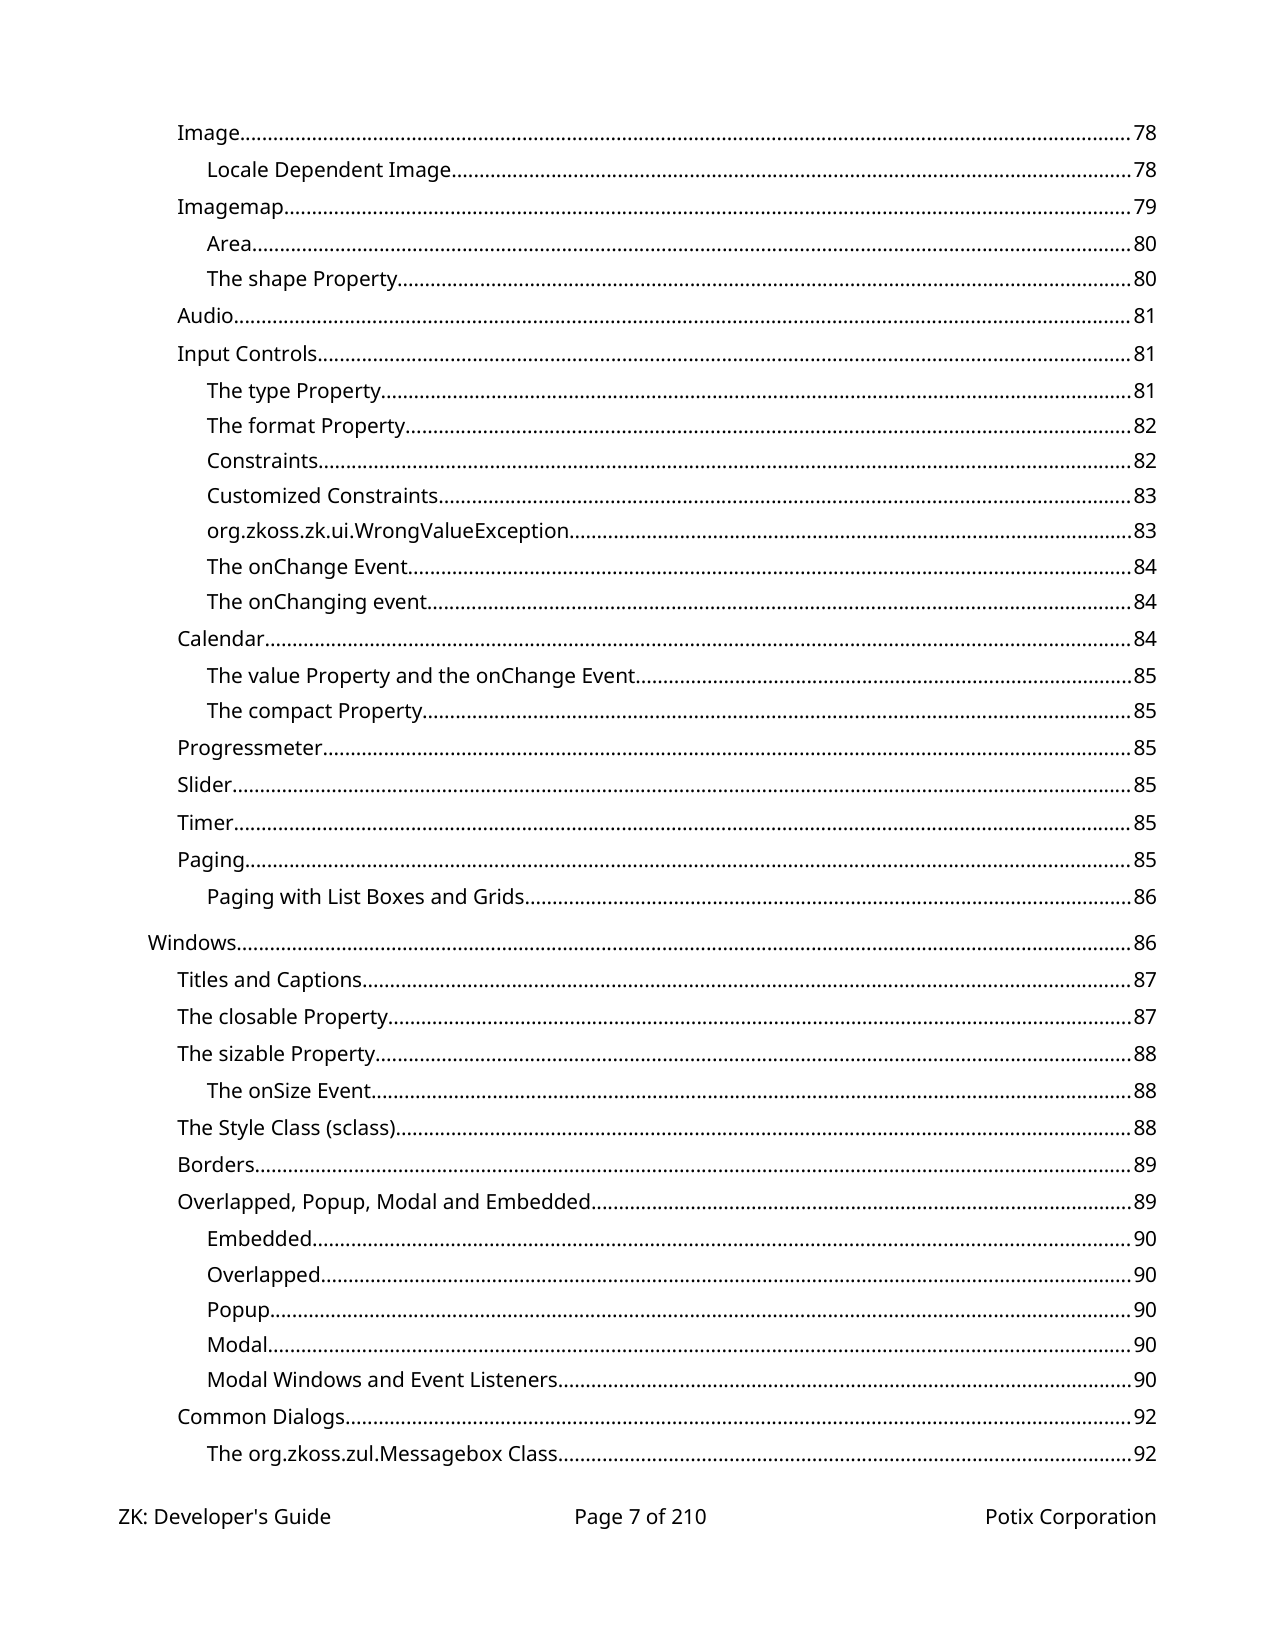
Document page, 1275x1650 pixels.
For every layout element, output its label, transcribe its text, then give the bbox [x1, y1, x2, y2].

text Timer 85 [177, 808, 1157, 836]
text Slider 85 [177, 771, 1157, 799]
text Modal Windows and Event Listeners 90 [207, 1365, 1157, 1393]
text Windows 86 [148, 928, 1157, 956]
text The type Property 81 [207, 376, 1157, 404]
text Input Controls 81 [177, 339, 1157, 367]
text Audio 81 [177, 302, 1157, 330]
text Constraints 82 [207, 446, 1157, 474]
text Customized Constraints 83 [207, 481, 1157, 510]
text Popup 90 [207, 1295, 1157, 1323]
text The Style Class (sclass) 88 [177, 1113, 1157, 1141]
text Modal 90 [207, 1330, 1157, 1358]
text The value Property and the onChange Event 85 [207, 661, 1157, 689]
text The compact Property 85 [207, 696, 1157, 725]
text Overlapped, Popup, Modal and Embedded 89 [177, 1187, 1157, 1216]
text Paging 85 [177, 845, 1157, 873]
text The sizable Property 88 [177, 1039, 1157, 1067]
text Overlapped 90 [207, 1260, 1157, 1288]
text Locale Dependent Image 78 [207, 155, 1157, 183]
text Common Dialogs 92 [177, 1402, 1157, 1431]
text The format Property 82 [207, 411, 1157, 439]
text Image 78 [177, 118, 1157, 146]
text Area 80 [207, 229, 1157, 258]
text The shape Property 80 [207, 264, 1157, 293]
text org.zkoss.zk.ui.WrongValueException 83 [207, 517, 1157, 545]
text Embedded 90 [207, 1224, 1157, 1253]
text The onSize Event 88 [207, 1076, 1157, 1104]
text The closable Property 87 [177, 1002, 1157, 1030]
text Calendar 84 [177, 624, 1157, 652]
text The org.zkoss.zul.Messagebox Class 92 [207, 1439, 1157, 1468]
text Paging with List Boxes and Grids 86 [207, 882, 1157, 910]
text Imagemap 79 [177, 192, 1157, 221]
text Titles and Captions 87 [177, 965, 1157, 993]
text Borders 89 [177, 1150, 1157, 1178]
text The onChanging event 84 [207, 587, 1157, 615]
text Progressmeter 85 [177, 733, 1157, 762]
text The onChange Event 84 [207, 552, 1157, 580]
